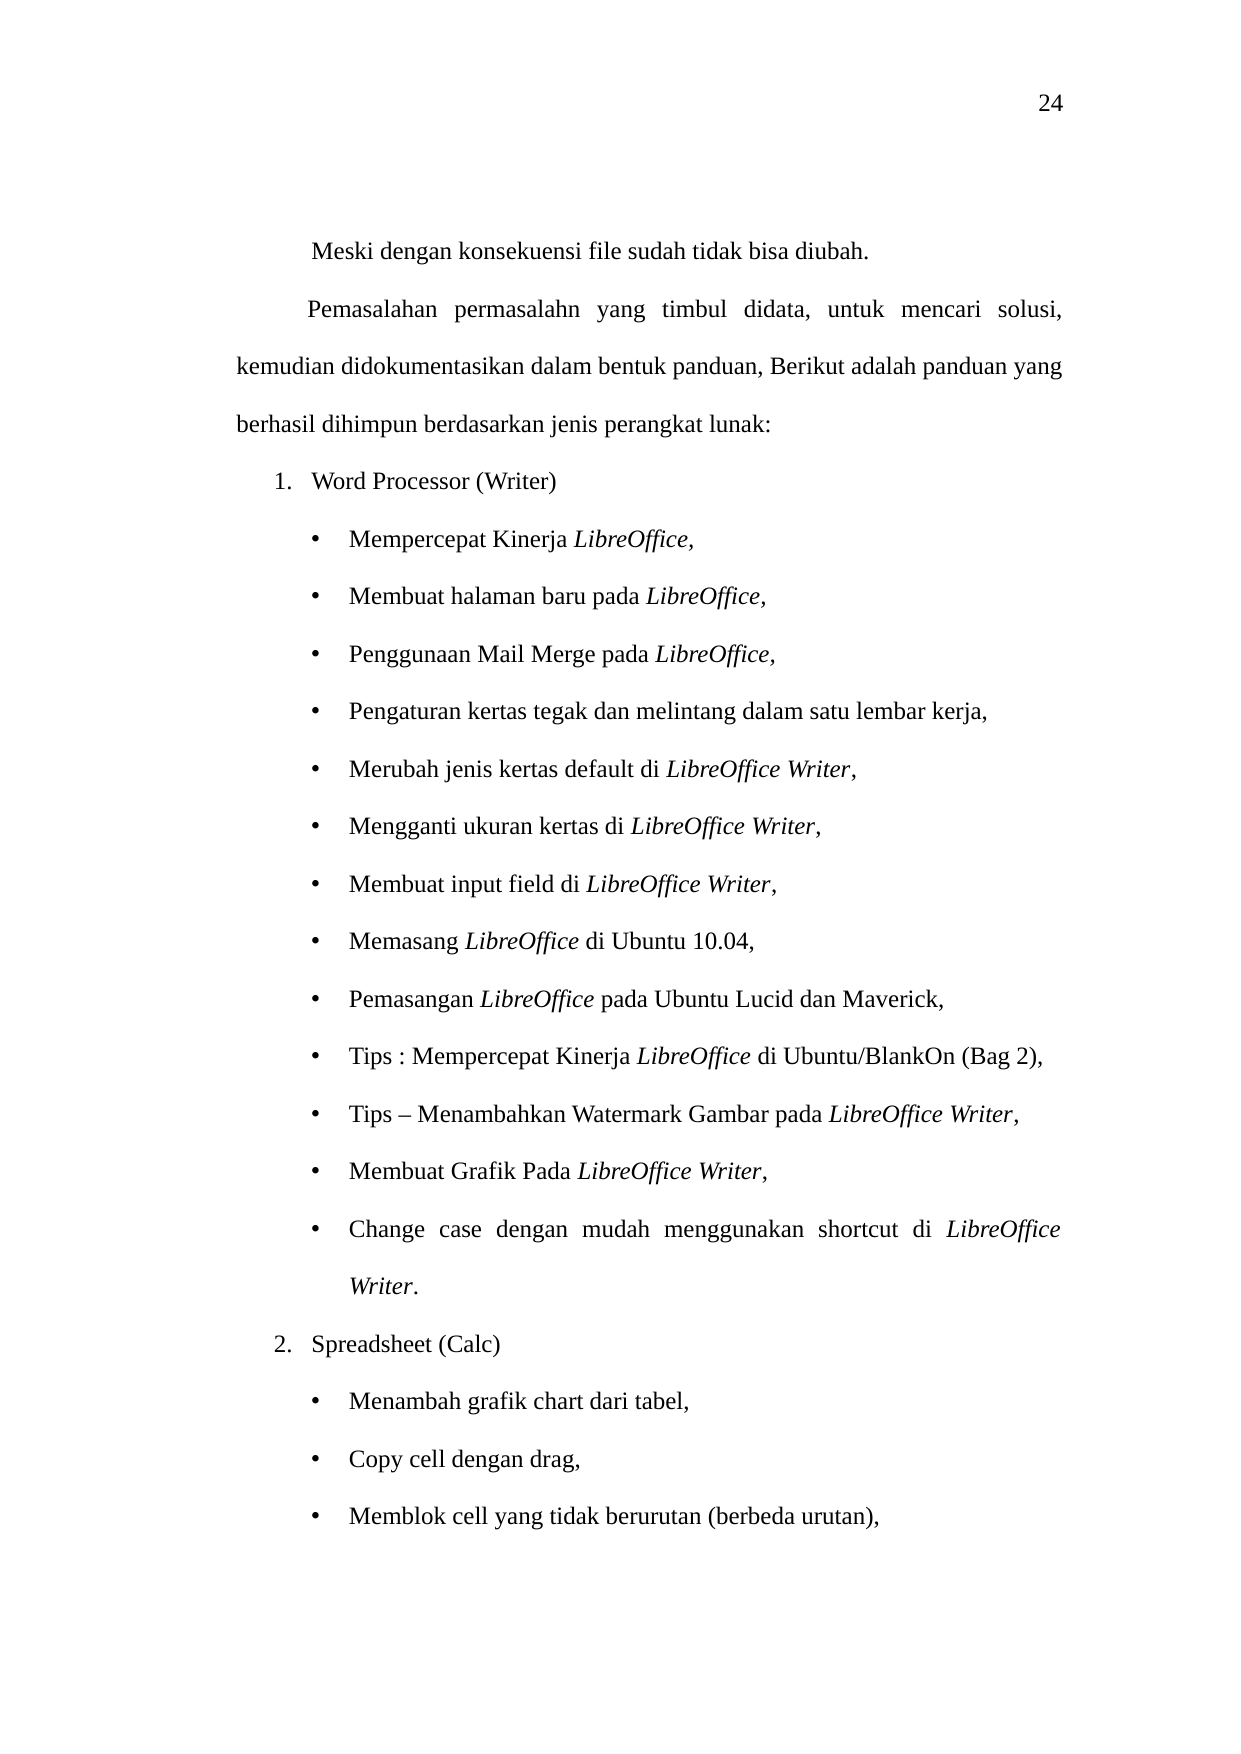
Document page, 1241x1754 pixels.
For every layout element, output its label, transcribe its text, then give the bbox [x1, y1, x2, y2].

list Spreadsheet (Calc) [274, 1329, 1063, 1357]
list Memasang LibreOffice di Ubuntu 10.04, [311, 926, 1063, 955]
list Pengaturan kertas tegak dan melintang dalam satu lembar kerja, [311, 696, 1063, 725]
list Mengganti ukuran kertas di LibreOffice Writer, [311, 811, 1063, 840]
text Pemasalahan permasalahn yang timbul didata, untuk mencari solusi, kemudian didokumentasikan dalam bentuk panduan, Berikut adalah panduan yang berhasil dihimpun berdasarkan jenis perangkat lunak: [236, 294, 1063, 437]
list Merubah jenis kertas default di LibreOffice Writer, [311, 754, 1063, 782]
list Membuat Grafik Pada LibreOffice Writer, [311, 1156, 1063, 1185]
list Pemasangan LibreOffice pada Ubuntu Lucid dan Maverick, [311, 984, 1063, 1012]
list Membuat input field di LibreOffice Writer, [311, 869, 1063, 897]
list Menambah grafik chart dari tabel, [311, 1386, 1063, 1415]
list Change case dengan mudah menggunakan shortcut di LibreOffice Writer. [311, 1214, 1063, 1300]
list Meski dengan konsekuensi file sudah tidak bisa diubah. [274, 236, 1063, 265]
list Tips : Mempercepat Kinerja LibreOffice di Ubuntu/BlankOn (Bag 2), [311, 1041, 1063, 1070]
list Memblok cell yang tidak berurutan (berbeda urutan), [311, 1501, 1063, 1530]
list Mempercepat Kinerja LibreOffice, [311, 524, 1063, 552]
list Copy cell dengan drag, [311, 1444, 1063, 1472]
list Membuat halaman baru pada LibreOffice, [311, 581, 1063, 610]
list Word Processor (Writer) [274, 466, 1063, 495]
list Penggunaan Mail Merge pada LibreOffice, [311, 639, 1063, 667]
list Tips – Menambahkan Watermark Gambar pada LibreOffice Writer, [311, 1099, 1063, 1127]
